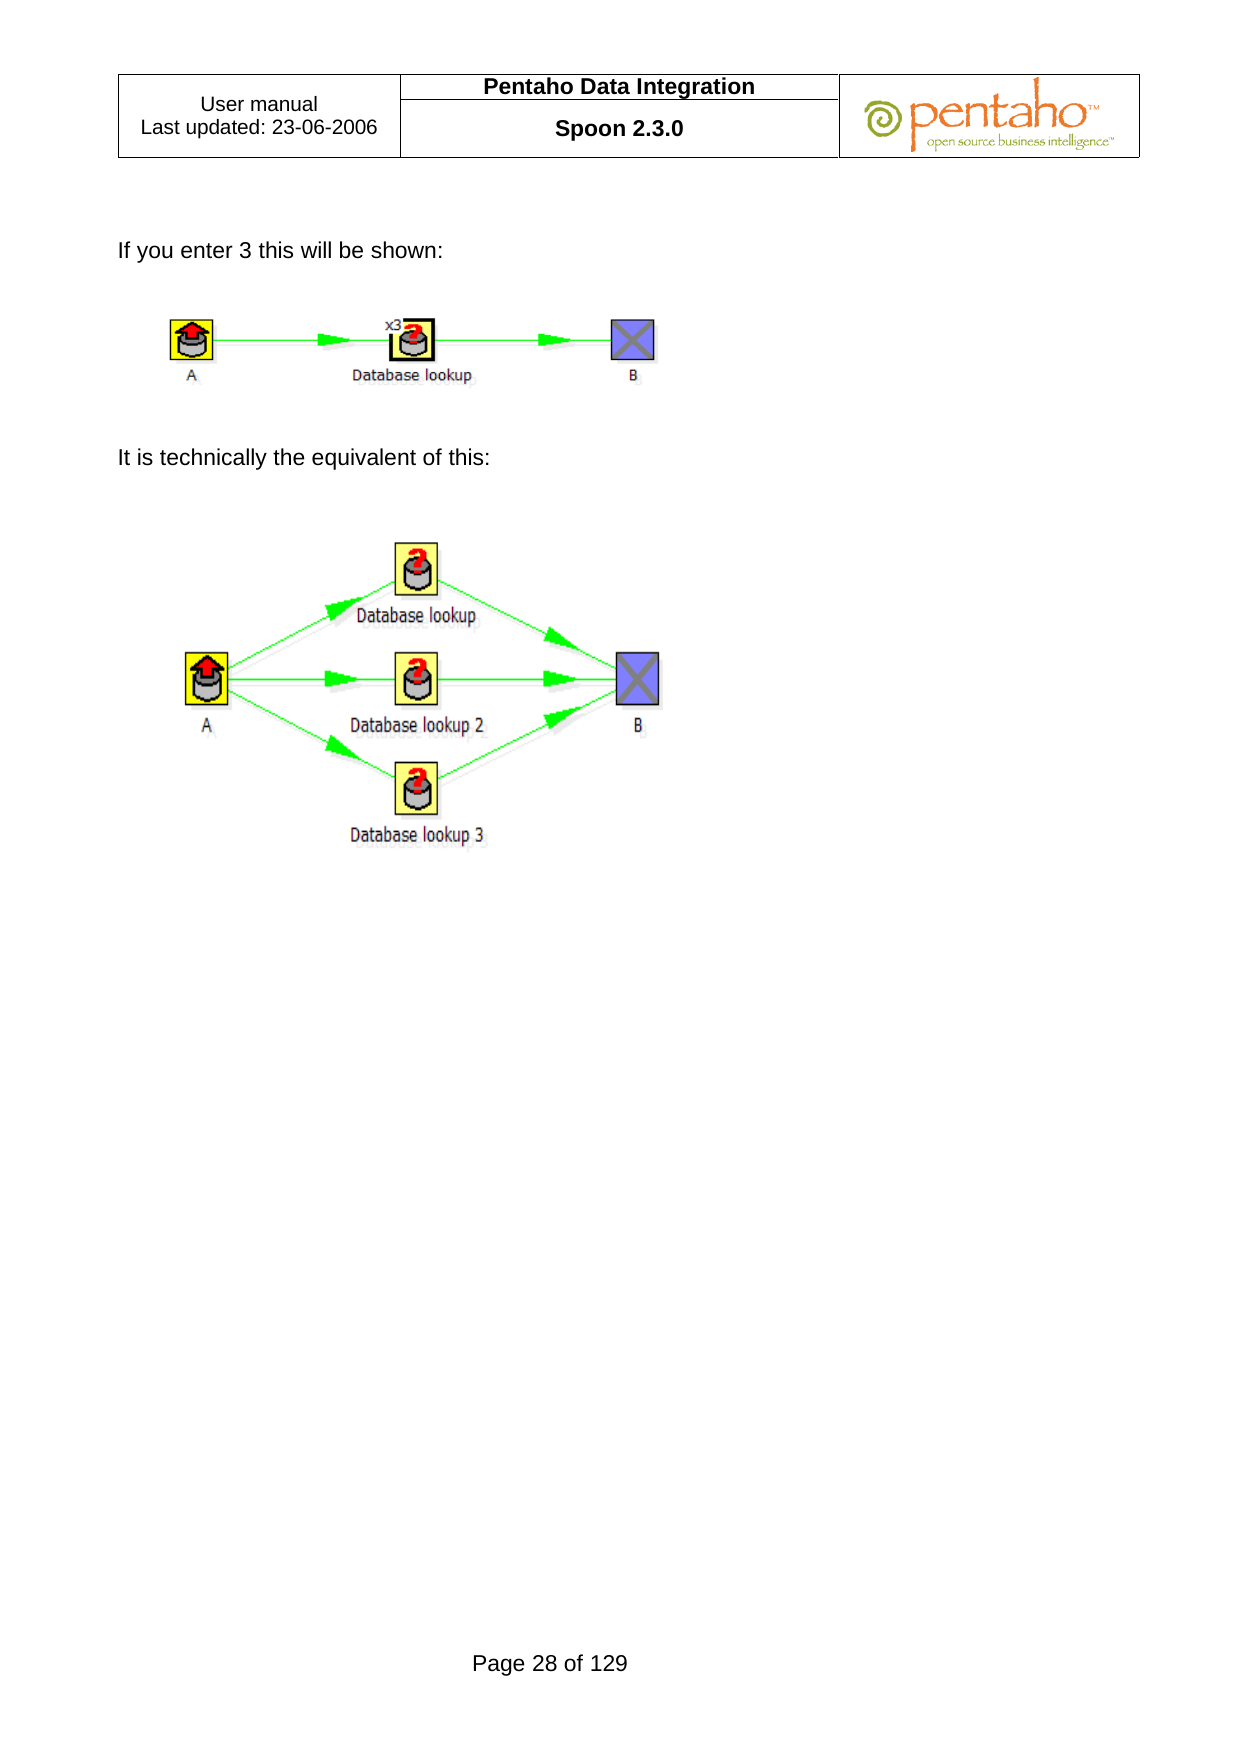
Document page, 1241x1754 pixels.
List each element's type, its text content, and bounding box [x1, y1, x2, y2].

text It is technically the equivalent of this: [117, 445, 1137, 471]
text If you enter 3 this will be shown: [117, 238, 1137, 264]
